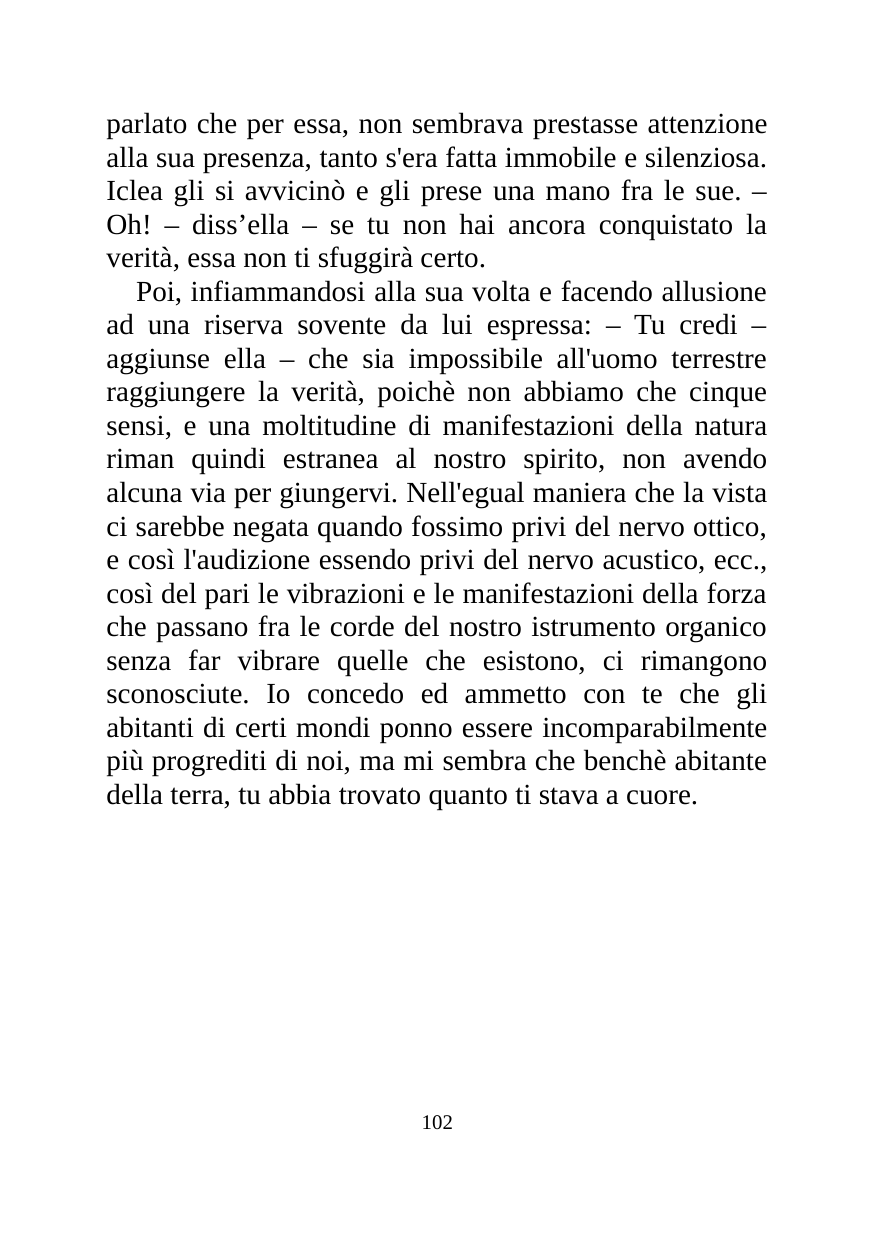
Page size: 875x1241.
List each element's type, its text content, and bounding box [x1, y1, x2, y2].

text parlato che per essa, non sembrava prestasse attenzione alla sua presenza, tanto s'era fatta immobile e silenziosa. Iclea gli si avvicinò e gli prese una mano fra le sue. – Oh! – diss’ella – se tu non hai ancora conquistato la verità, essa non ti sfuggirà certo. [106, 106, 768, 274]
text Poi, infiammandosi alla sua volta e facendo allusione ad una riserva sovente da lui espressa: – Tu credi – aggiunse ella – che sia impossibile all'uomo terrestre raggiungere la verità, poichè non abbiamo che cinque sensi, e una moltitudine di manifestazioni della natura riman quindi estranea al nostro spirito, non avendo alcuna via per giungervi. Nell'egual maniera che la vista ci sarebbe negata quando fossimo privi del nervo ottico, e così l'audizione essendo privi del nervo acustico, ecc., così del pari le vibrazioni e le manifestazioni della forza che passano fra le corde del nostro istrumento organico senza far vibrare quelle che esistono, ci rimangono sconosciute. Io concedo ed ammetto con te che gli abitanti di certi mondi ponno essere incomparabilmente più progrediti di noi, ma mi sembra che benchè abitante della terra, tu abbia trovato quanto ti stava a cuore. [106, 274, 768, 811]
